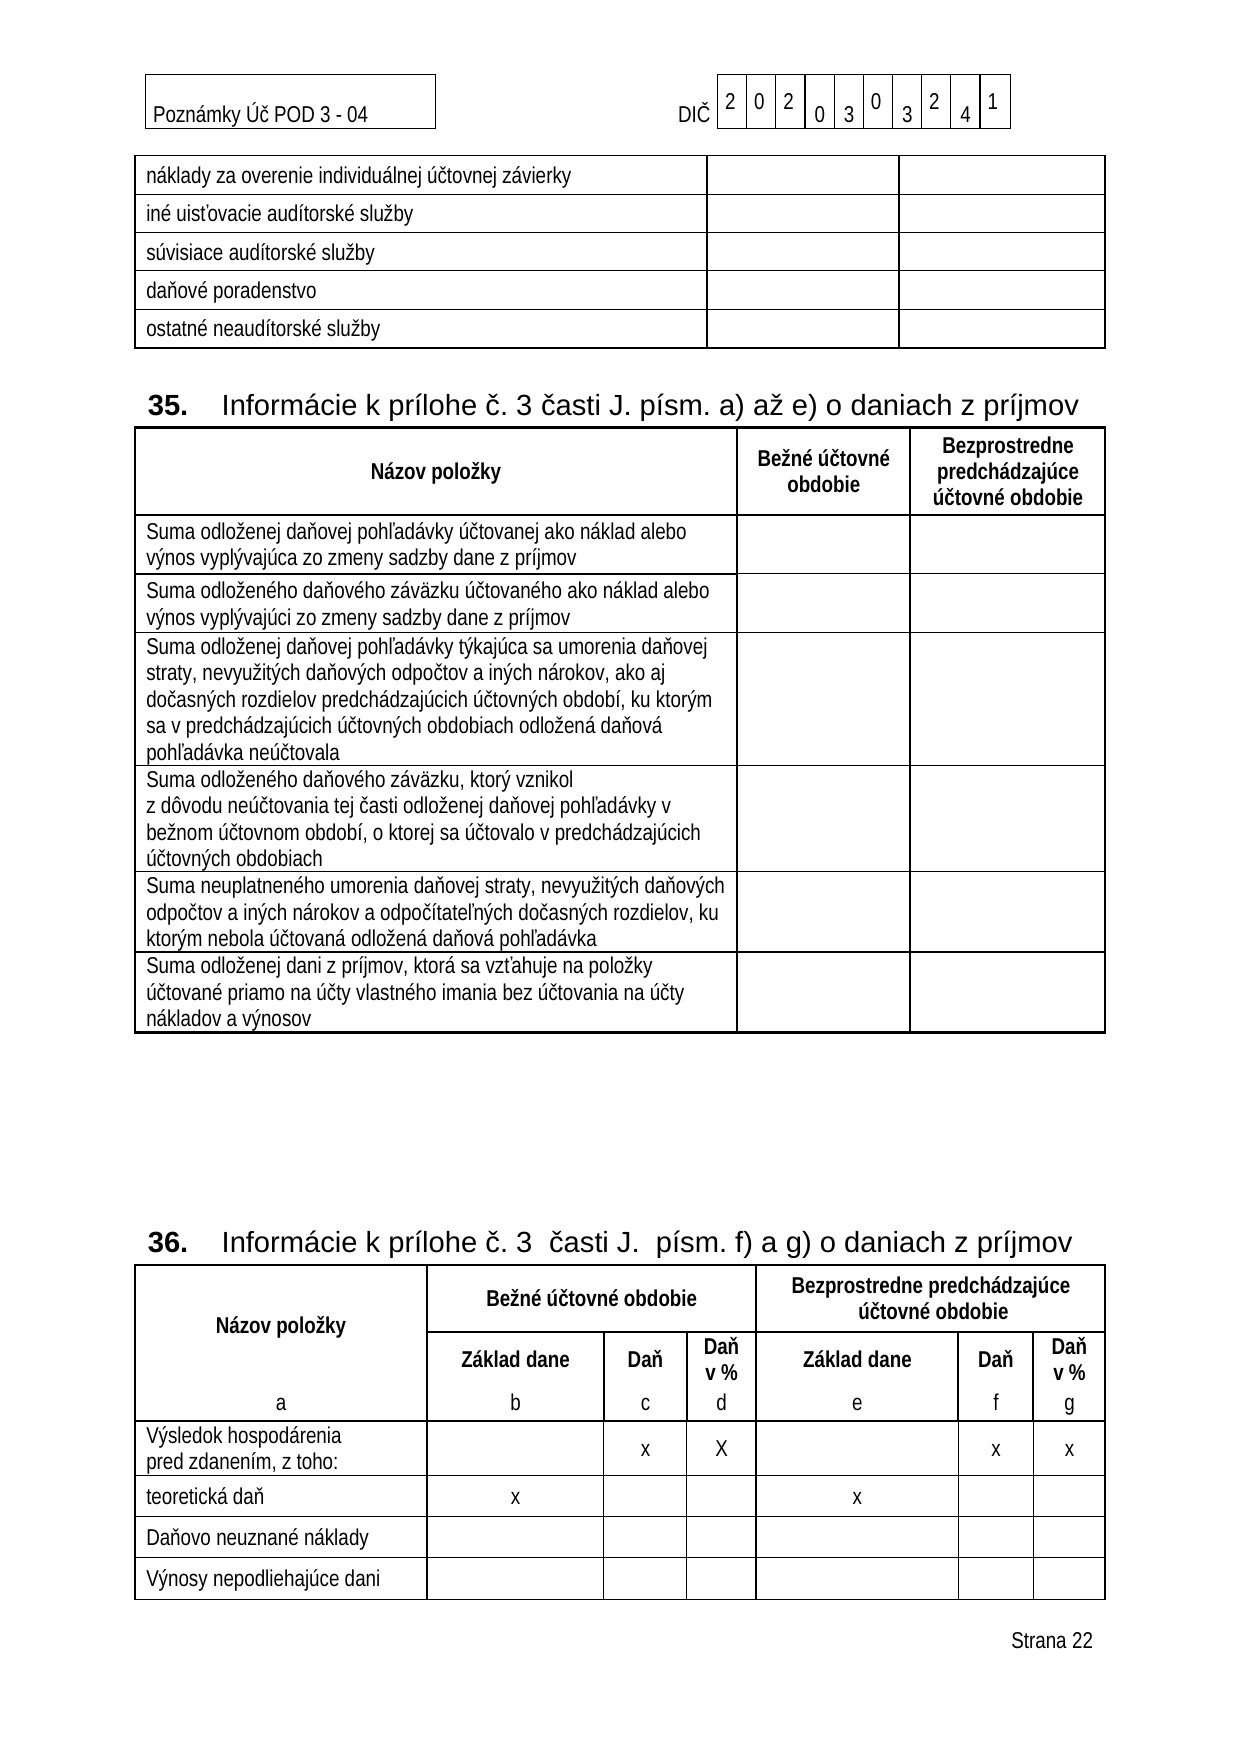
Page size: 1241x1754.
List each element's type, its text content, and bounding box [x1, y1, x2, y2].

table_cell e [757, 1385, 957, 1420]
table_cell X [687, 1422, 755, 1474]
table_cell [959, 1476, 1033, 1516]
table_header Bežné účtovné obdobie [738, 429, 909, 514]
table_header Bezprostredne predchádzajúce účtovné obdobie [757, 1266, 1104, 1331]
table_cell [687, 1476, 755, 1516]
table_cell [1034, 1517, 1104, 1557]
table_header Bežné účtovné obdobie [428, 1266, 755, 1331]
table_cell x [757, 1476, 958, 1516]
table_cell [738, 766, 909, 871]
table_cell Daň [605, 1333, 686, 1385]
table_cell [687, 1558, 755, 1599]
table_cell [900, 233, 1104, 270]
table_cell [428, 1422, 603, 1474]
table_cell [708, 310, 898, 347]
table_cell Výsledok hospodárenia pred zdanením, z toho: [136, 1422, 426, 1474]
table_cell Výnosy nepodliehajúce dani [136, 1558, 426, 1599]
table_cell x [428, 1476, 603, 1516]
table_header Názov položky [136, 429, 736, 514]
table_cell [1034, 1476, 1104, 1516]
table_cell [708, 195, 898, 232]
table_cell [428, 1517, 603, 1557]
table_cell [757, 1517, 958, 1557]
table_cell [900, 156, 1104, 193]
table_cell [900, 271, 1104, 309]
table_cell d [688, 1385, 755, 1420]
table_cell [757, 1422, 958, 1474]
table_cell Suma odloženého daňového záväzku účtovaného ako náklad alebo výnos vyplývajúci zo zmeny sadzby dane z príjmov [136, 575, 736, 632]
table_cell [911, 766, 1104, 871]
table_cell [604, 1517, 686, 1557]
table_cell [708, 233, 898, 270]
table_cell [428, 1558, 603, 1599]
table_cell Daň [959, 1333, 1032, 1385]
table_cell [959, 1517, 1033, 1557]
table_cell Suma neuplatneného umorenia daňovej straty, nevyužitých daňových odpočtov a iných nárokov a odpočítateľných dočasných rozdielov, ku ktorým nebola účtovaná odložená daňová pohľadávka [136, 872, 736, 951]
table_cell [708, 271, 898, 309]
table_cell b [428, 1385, 603, 1420]
table_cell [738, 633, 909, 765]
title Informácie k prílohe č. 3 časti J. písm. a) až e) o daniach z príjmov [148, 388, 1093, 421]
table_cell súvisiace audítorské služby [136, 233, 706, 270]
table_cell ostatné neaudítorské služby [136, 310, 706, 347]
table_header Názov položky [136, 1266, 426, 1385]
table_cell x [604, 1422, 686, 1474]
table_cell Daň v % [1034, 1333, 1104, 1385]
table_cell [900, 195, 1104, 232]
table_header Bezprostredne predchádzajúce účtovné obdobie [911, 429, 1104, 514]
table_cell [738, 516, 909, 573]
table_cell [604, 1558, 686, 1599]
table_cell x [959, 1422, 1033, 1474]
table_cell Daň v % [688, 1333, 755, 1385]
table_cell iné uisťovacie audítorské služby [136, 195, 706, 232]
table_cell [911, 633, 1104, 765]
table_cell [959, 1558, 1033, 1599]
table_cell [738, 574, 909, 632]
table_cell Suma odloženej daňovej pohľadávky týkajúca sa umorenia daňovej straty, nevyužitých daňových odpočtov a iných nárokov, ako aj dočasných rozdielov predchádzajúcich účtovných období, ku ktorým sa v predchádzajúcich účtovných obdobiach odložená daňová pohľadávka neúčtovala [136, 633, 736, 765]
table_cell [757, 1558, 958, 1599]
table_cell Základ dane [757, 1333, 957, 1385]
table_cell Základ dane [428, 1333, 603, 1385]
table_cell [708, 156, 898, 193]
table_cell [911, 953, 1104, 1031]
table_cell c [605, 1385, 686, 1420]
table_cell [738, 953, 909, 1031]
table_cell Daňovo neuznané náklady [136, 1517, 426, 1557]
table_cell [900, 310, 1104, 347]
table_cell [1034, 1558, 1104, 1599]
table_cell f [959, 1385, 1032, 1420]
table_cell [604, 1476, 686, 1516]
table_cell daňové poradenstvo [136, 271, 706, 309]
table_cell x [1034, 1422, 1104, 1474]
table_cell teoretická daň [136, 1476, 426, 1516]
table_cell Suma odloženého daňového záväzku, ktorý vznikol z dôvodu neúčtovania tej časti odloženej daňovej pohľadávky v bežnom účtovnom období, o ktorej sa účtovalo v predchádzajúcich účtovných obdobiach [136, 766, 736, 871]
table_cell Suma odloženej daňovej pohľadávky účtovanej ako náklad alebo výnos vyplývajúca zo zmeny sadzby dane z príjmov [136, 516, 736, 573]
table_cell [738, 872, 909, 951]
table_cell g [1034, 1385, 1104, 1420]
table_cell [911, 516, 1104, 573]
table_cell [911, 574, 1104, 632]
table_cell a [136, 1385, 426, 1420]
table_cell [687, 1517, 755, 1557]
table_cell náklady za overenie individuálnej účtovnej závierky [136, 156, 706, 193]
title Informácie k prílohe č. 3 časti J. písm. f) a g) o daniach z príjmov [148, 1225, 1093, 1259]
table_cell Suma odloženej dani z príjmov, ktorá sa vzťahuje na položky účtované priamo na účty vlastného imania bez účtovania na účty nákladov a výnosov [136, 953, 736, 1031]
table_cell [911, 872, 1104, 951]
